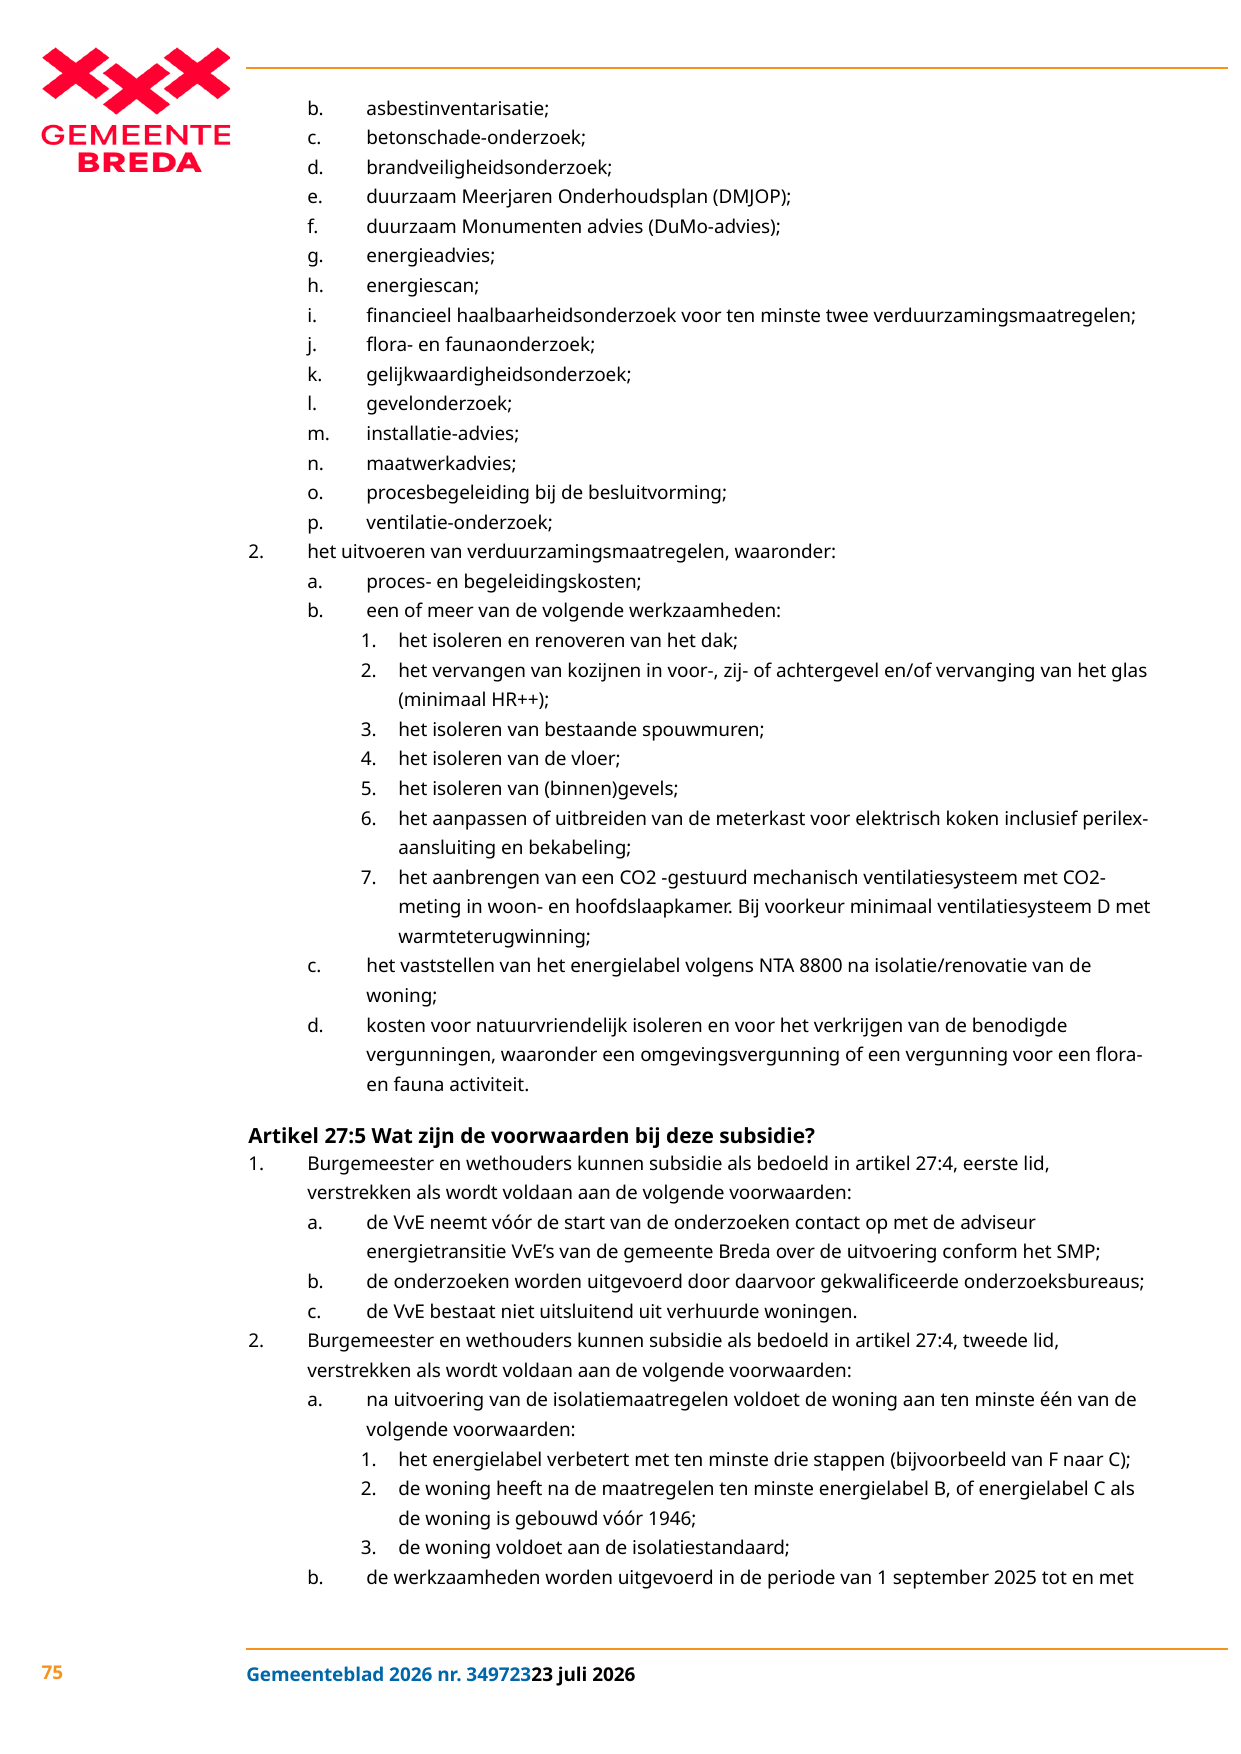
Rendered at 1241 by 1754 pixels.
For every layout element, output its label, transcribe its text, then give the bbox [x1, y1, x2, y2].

list Burgemeester en wethouders kunnen subsidie als bedoeld in artikel 27:4, tweede lid, verstrekken als wordt voldaan aan de volgende voorwaarden: [248, 1327, 1152, 1383]
list flora- en faunaonderzoek; [307, 331, 1152, 357]
list proces- en begeleidingskosten; [307, 568, 1152, 594]
list de woning voldoet aan de isolatiestandaard; [361, 1534, 1152, 1560]
list het aanpassen of uitbreiden van de meterkast voor elektrisch koken inclusief perilex-aansluiting en bekabeling; [361, 805, 1152, 860]
list het uitvoeren van verduurzamingsmaatregelen, waaronder: [248, 538, 1152, 564]
list gelijkwaardigheidsonderzoek; [307, 361, 1152, 387]
list brandveiligheidsonderzoek; [307, 154, 1152, 180]
text Artikel 27:5 Wat zijn de voorwaarden bij deze subsidie? [248, 1121, 1152, 1150]
list installatie-advies; [307, 420, 1152, 446]
list Burgemeester en wethouders kunnen subsidie als bedoeld in artikel 27:4, eerste lid, verstrekken als wordt voldaan aan de volgende voorwaarden: [248, 1150, 1152, 1205]
list de werkzaamheden worden uitgevoerd in de periode van 1 september 2025 tot en met [307, 1564, 1152, 1590]
list de woning heeft na de maatregelen ten minste energielabel B, of energielabel C als de woning is gebouwd vóór 1946; [361, 1475, 1152, 1531]
picture [41, 47, 231, 172]
list ventilatie-onderzoek; [307, 509, 1152, 535]
list het aanbrengen van een CO2 -gestuurd mechanisch ventilatiesysteem met CO2-meting in woon- en hoofdslaapkamer. Bij voorkeur minimaal ventilatiesysteem D met warmteterugwinning; [361, 864, 1152, 949]
list het vaststellen van het energielabel volgens NTA 8800 na isolatie/renovatie van de woning; [307, 953, 1152, 1008]
list het isoleren en renoveren van het dak; [361, 627, 1152, 653]
list financieel haalbaarheidsonderzoek voor ten minste twee verduurzamingsmaatregelen; [307, 302, 1152, 328]
list procesbegeleiding bij de besluitvorming; [307, 479, 1152, 505]
list het energielabel verbetert met ten minste drie stappen (bijvoorbeeld van F naar C); [361, 1446, 1152, 1471]
list het isoleren van bestaande spouwmuren; [361, 716, 1152, 742]
list een of meer van de volgende werkzaamheden: [307, 598, 1152, 623]
list de VvE neemt vóór de start van de onderzoeken contact op met de adviseur energietransitie VvE’s van de gemeente Breda over de uitvoering conform het SMP; [307, 1209, 1152, 1264]
list het vervangen van kozijnen in voor-, zij- of achtergevel en/of vervanging van het glas (minimaal HR++); [361, 657, 1152, 712]
list asbestinventarisatie; [307, 95, 1152, 121]
list de VvE bestaat niet uitsluitend uit verhuurde woningen. [307, 1298, 1152, 1323]
list de onderzoeken worden uitgevoerd door daarvoor gekwalificeerde onderzoeksbureaus; [307, 1268, 1152, 1294]
list energieadvies; [307, 243, 1152, 268]
list na uitvoering van de isolatiemaatregelen voldoet de woning aan ten minste één van de volgende voorwaarden: [307, 1387, 1152, 1442]
list het isoleren van de vloer; [361, 746, 1152, 771]
list betonschade-onderzoek; [307, 124, 1152, 150]
list kosten voor natuurvriendelijk isoleren en voor het verkrijgen van de benodigde vergunningen, waaronder een omgevingsvergunning of een vergunning voor een flora- en fauna activiteit. [307, 1012, 1152, 1097]
list duurzaam Meerjaren Onderhoudsplan (DMJOP); [307, 183, 1152, 209]
list energiescan; [307, 272, 1152, 298]
list het isoleren van (binnen)gevels; [361, 775, 1152, 801]
list maatwerkadvies; [307, 450, 1152, 476]
list duurzaam Monumenten advies (DuMo-advies); [307, 213, 1152, 239]
list gevelonderzoek; [307, 391, 1152, 416]
